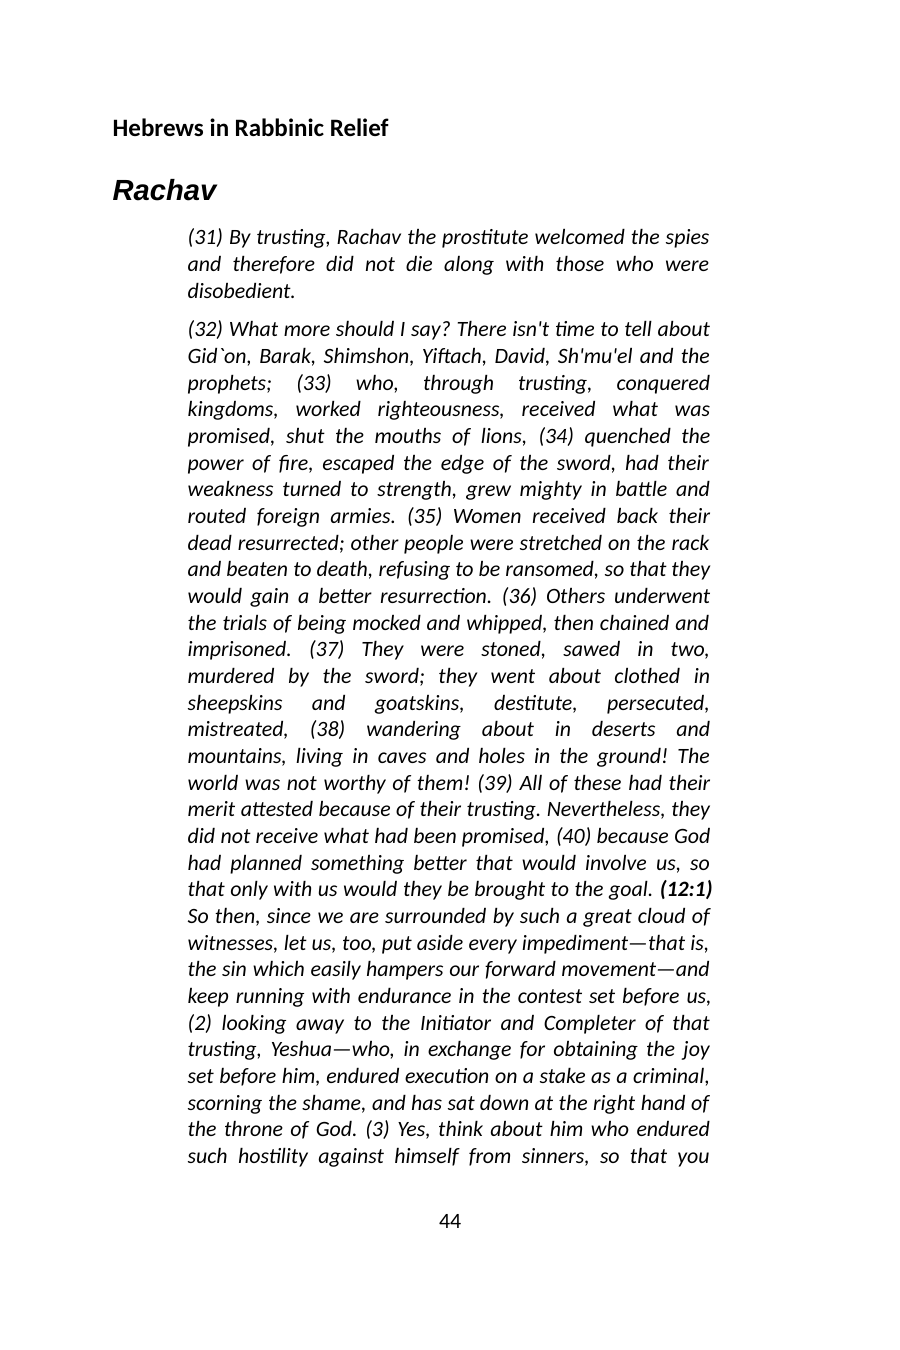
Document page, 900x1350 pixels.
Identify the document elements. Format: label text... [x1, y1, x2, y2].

text (31) By trusting, Rachav the prostitute welcomed the spies and therefore did not die along with those who were disobedient. [187, 223, 712, 303]
subtitle Rachav [112, 173, 787, 207]
text (32) What more should I say? There isn't time to tell about Gid`on, Barak, Shimshon, Yiftach, David, Sh'mu'el and the prophets; (33) who, through trusting, conquered kingdoms, worked righteousness, received what was promised, shut the mouths of lions, (34) quenched the power of fire, escaped the edge of the sword, had their weakness turned to strength, grew mighty in battle and routed foreign armies. (35) Women received back their dead resurrected; other people were stretched on the rack and beaten to death, refusing to be ransomed, so that they would gain a better resurrection. (36) Others underwent the trials of being mocked and whipped, then chained and imprisoned. (37) They were stoned, sawed in two, murdered by the sword; they went about clothed in sheepskins and goatskins, destitute, persecuted, mistreated, (38) wandering about in deserts and mountains, living in caves and holes in the ground! The world was not worthy of them! (39) All of these had their merit attested because of their trusting. Nevertheless, they did not receive what had been promised, (40) because God had planned something better that would involve us, so that only with us would they be brought to the goal. (12:1) So then, since we are surrounded by such a great cloud of witnesses, let us, too, put aside every impediment—that is, the sin which easily hampers our forward movement—and keep running with endurance in the contest set before us, (2) looking away to the Initiator and Completer of that trusting, Yeshua—who, in exchange for obtaining the joy set before him, endured execution on a stake as a criminal, scorning the shame, and has sat down at the right hand of the throne of God. (3) Yes, think about him who endured such hostility against himself from sinners, so that you [187, 316, 712, 1169]
